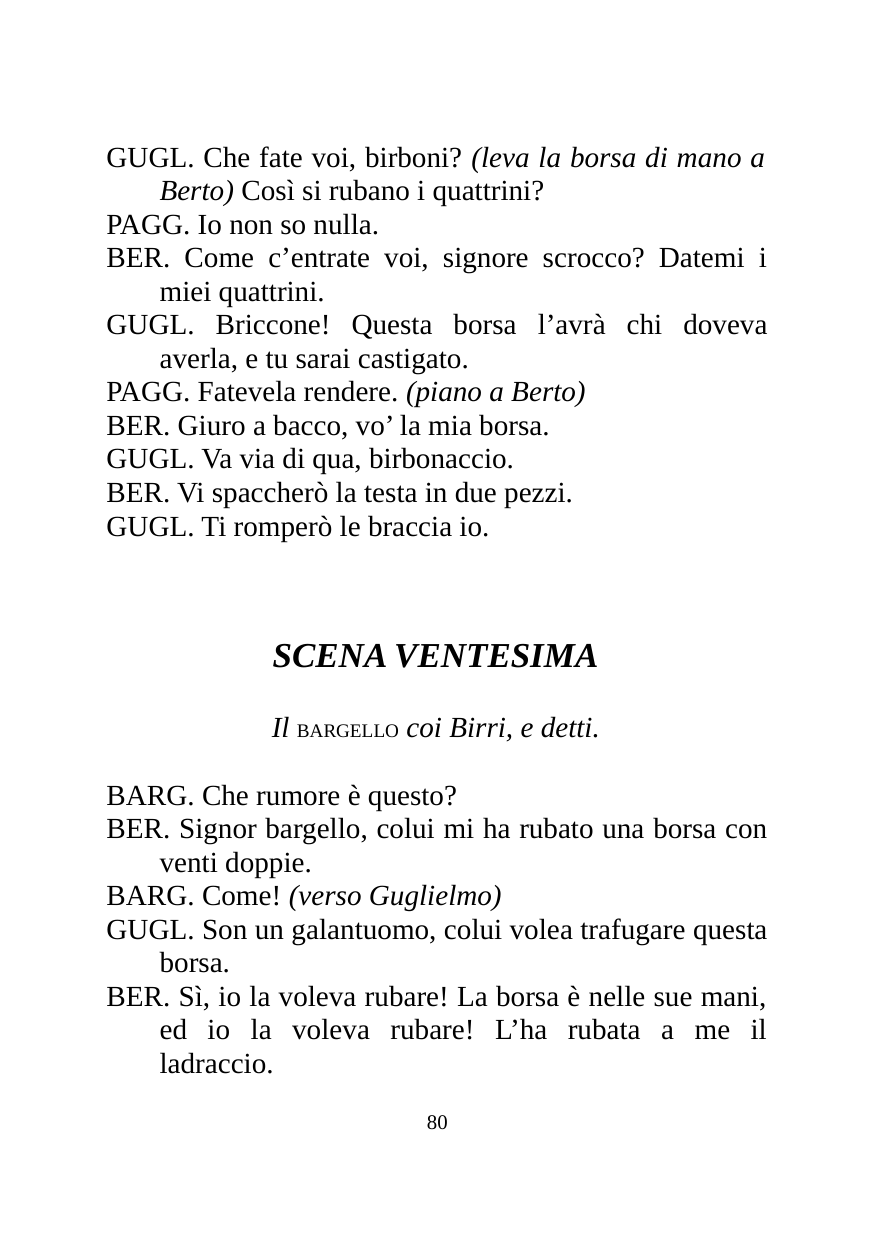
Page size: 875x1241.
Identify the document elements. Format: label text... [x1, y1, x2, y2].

text BER. Giuro a bacco, vo’ la mia borsa. [106, 408, 768, 442]
text PAGG. Io non so nulla. [106, 207, 768, 240]
text BER. Vi spaccherò la testa in due pezzi. [106, 475, 768, 509]
subtitle SCENA VENTESIMA [106, 635, 768, 675]
text BARG. Come! (verso Guglielmo) [106, 878, 768, 912]
text BER. Signor bargello, colui mi ha rubato una borsa con venti doppie. [106, 811, 768, 878]
text GUGL. Son un galantuomo, colui volea trafugare questa borsa. [106, 912, 768, 979]
text BER. Sì, io la voleva rubare! La borsa è nelle sue mani, ed io la voleva rubare! L’ha rubata a me il ladraccio. [106, 979, 768, 1079]
text BARG. Che rumore è questo? [106, 778, 768, 811]
text PAGG. Fatevela rendere. (piano a Berto) [106, 374, 768, 408]
text BER. Come c’entrate voi, signore scrocco? Datemi i miei quattrini. [106, 240, 768, 307]
text Il bargello coi Birri, e detti. [106, 711, 768, 744]
text GUGL. Che fate voi, birboni? (leva la borsa di mano a Berto) Così si rubano i quattrini? [106, 140, 768, 207]
text GUGL. Ti romperò le braccia io. [106, 509, 768, 542]
text GUGL. Va via di qua, birbonaccio. [106, 442, 768, 475]
text GUGL. Briccone! Questa borsa l’avrà chi doveva averla, e tu sarai castigato. [106, 307, 768, 374]
